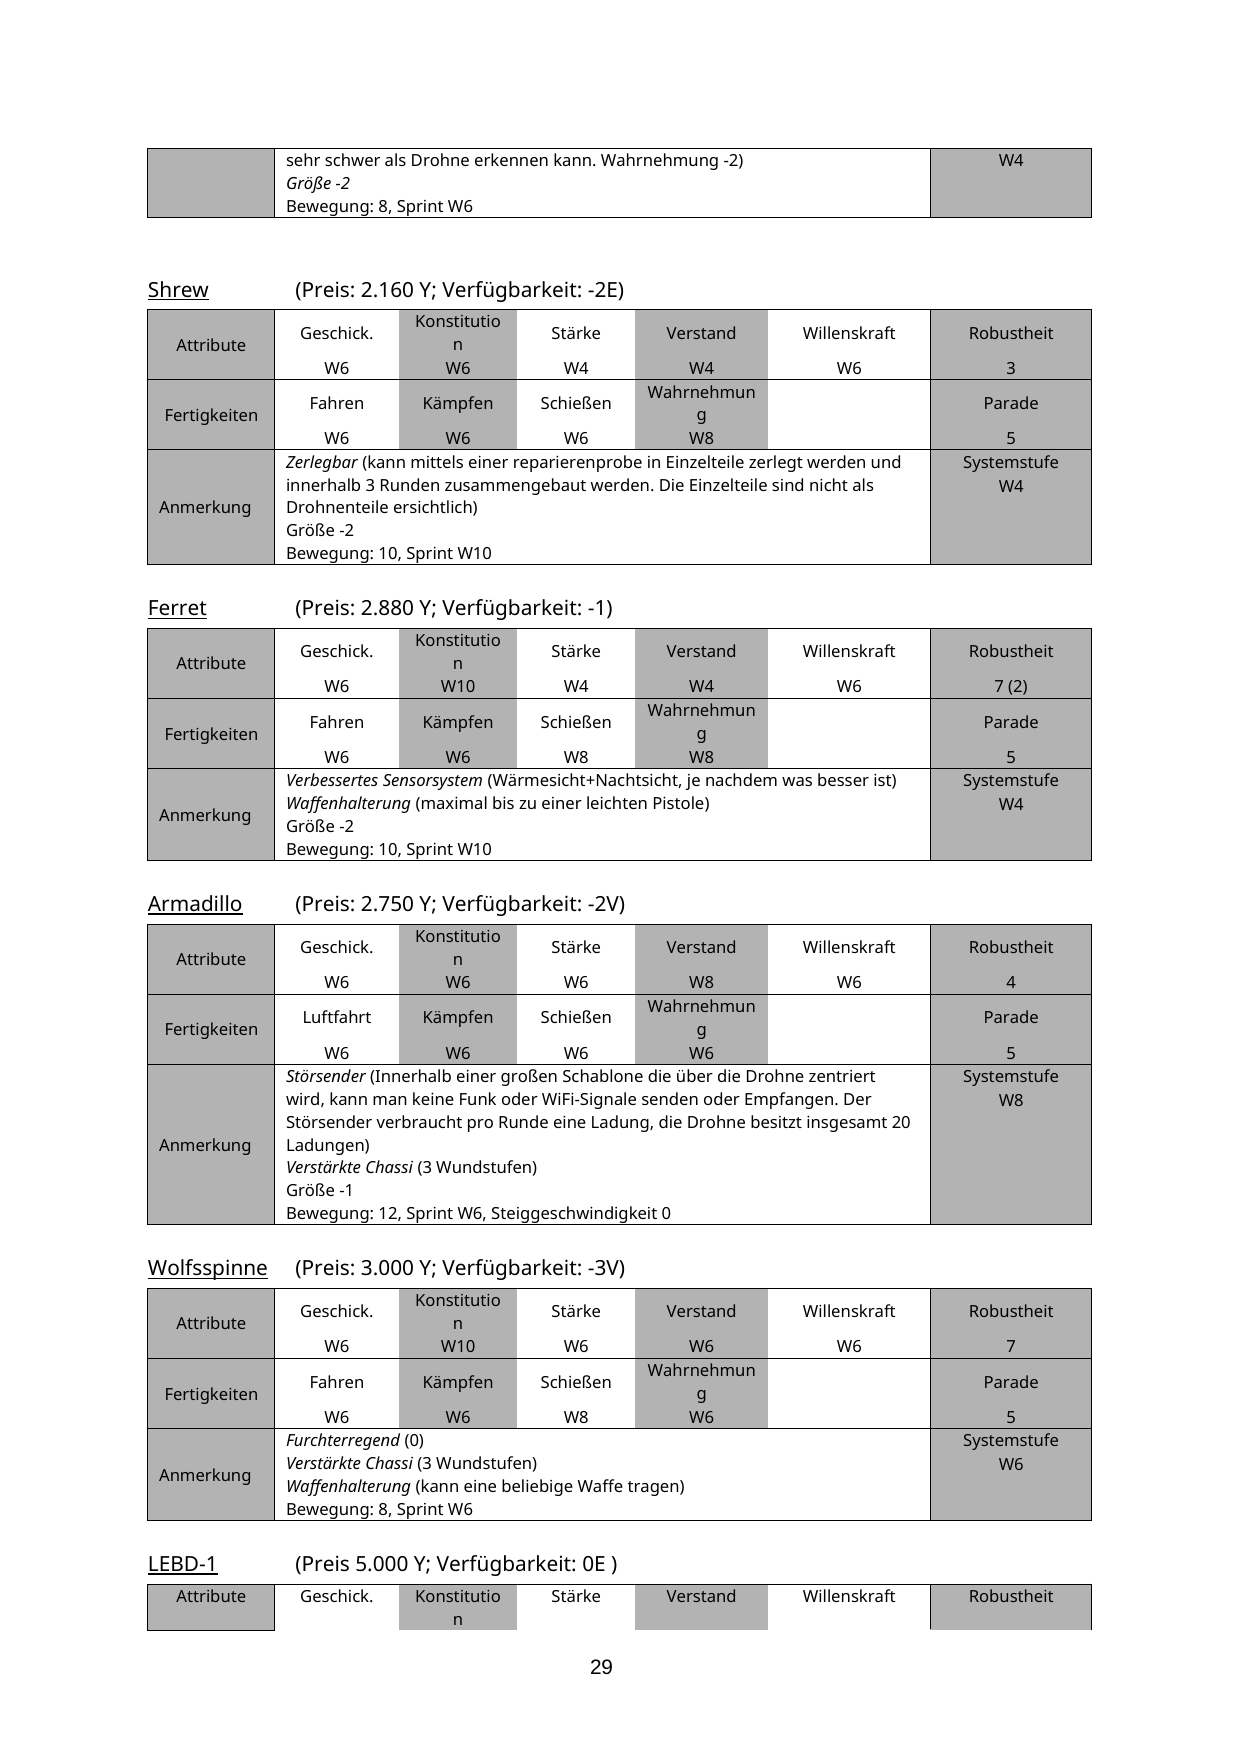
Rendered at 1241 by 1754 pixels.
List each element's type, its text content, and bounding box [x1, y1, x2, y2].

table_cell W8 [517, 1404, 635, 1428]
table_cell Wahrnehmung [635, 1359, 768, 1404]
table_cell Störsender (Innerhalb einer großen Schablone die über die Drohne zentriert wird, kann man keine Funk oder WiFi-Signale senden oder Empfangen. Der Störsender verbraucht pro Runde eine Ladung, die Drohne besitzt insgesamt 20 Ladungen) Verstärkte Chassi (3 Wundstufen) Größe -1 Bewegung: 12, Sprint W6, Steiggeschwindigkeit 0 [275, 1065, 930, 1224]
table_header Stärke [517, 310, 635, 355]
table_cell W4 [635, 674, 768, 698]
table_cell W6 [275, 355, 399, 379]
table_cell Systemstufe [931, 1065, 1091, 1088]
table_cell W6 [399, 426, 517, 449]
table_cell [768, 1040, 930, 1064]
table_header Geschick. [275, 925, 399, 970]
table_cell Luftfahrt [275, 995, 399, 1040]
table_header Stärke [517, 925, 635, 970]
table_header Verstand [635, 310, 768, 355]
table_cell W4 [931, 149, 1091, 217]
table_cell Schießen [517, 699, 635, 744]
text LEBD-1 (Preis 5.000 Y; Verfügbarkeit: 0E ) [148, 1549, 1092, 1578]
table_cell [768, 699, 930, 744]
table_cell W8 [931, 1088, 1091, 1224]
table_header Attribute [148, 925, 274, 994]
table_header Robustheit [931, 925, 1091, 970]
table_cell Wahrnehmung [635, 380, 768, 426]
text Wolfsspinne (Preis: 3.000 Y; Verfügbarkeit: -3V) [148, 1253, 1092, 1282]
table_cell Fertigkeiten [148, 1359, 274, 1428]
table_cell W6 [768, 674, 930, 698]
table_cell W10 [399, 674, 517, 698]
table_cell Fahren [275, 380, 399, 426]
table_header Geschick. [275, 1289, 399, 1334]
table_cell Anmerkung [148, 1429, 274, 1520]
table_cell Schießen [517, 1359, 635, 1404]
table_cell 5 [931, 744, 1091, 768]
table_cell [148, 149, 274, 217]
table_cell 5 [931, 1040, 1091, 1064]
table_header Verstand [635, 925, 768, 970]
table_cell W6 [635, 1040, 768, 1064]
table_cell W6 [635, 1404, 768, 1428]
table_cell W8 [635, 426, 768, 449]
table_header Geschick. [275, 310, 399, 355]
table_cell Parade [931, 995, 1091, 1040]
table_cell W6 [275, 674, 399, 698]
table_header Willenskraft [768, 629, 930, 674]
table_cell Parade [931, 380, 1091, 426]
table_cell sehr schwer als Drohne erkennen kann. Wahrnehmung -2) Größe -2 Bewegung: 8, Sprint W6 [275, 149, 930, 217]
table_cell Fahren [275, 1359, 399, 1404]
table_header Attribute [148, 1585, 274, 1630]
table_header Robustheit [930, 1585, 1091, 1630]
table_header Konstitution [399, 310, 517, 355]
table_cell Kämpfen [399, 699, 517, 744]
table_cell Schießen [517, 380, 635, 426]
table_header Robustheit [931, 629, 1091, 674]
table_cell W4 [635, 355, 768, 379]
table_cell Fertigkeiten [148, 995, 274, 1064]
table_cell W6 [275, 970, 399, 994]
table_cell W6 [275, 426, 399, 449]
table_cell Anmerkung [148, 450, 274, 564]
table_header Robustheit [931, 1289, 1091, 1334]
table_cell [768, 1404, 930, 1428]
table_header Verstand [635, 1289, 768, 1334]
table_header Willenskraft [768, 1289, 930, 1334]
table_header Robustheit [931, 310, 1091, 355]
table_header Geschick. [275, 629, 399, 674]
table_cell W6 [399, 1040, 517, 1064]
table_header Willenskraft [768, 310, 930, 355]
table_cell W6 [399, 355, 517, 379]
table_cell W6 [517, 970, 635, 994]
table_cell 5 [931, 1404, 1091, 1428]
table_cell Anmerkung [148, 1065, 274, 1224]
table_cell Schießen [517, 995, 635, 1040]
table_header Stärke [517, 1289, 635, 1334]
table_cell Wahrnehmung [635, 699, 768, 744]
table_cell Fertigkeiten [148, 380, 274, 449]
table_cell Systemstufe [931, 1429, 1091, 1452]
table_header Willenskraft [768, 925, 930, 970]
table_cell 4 [931, 970, 1091, 994]
table_cell W6 [275, 1404, 399, 1428]
table_cell W6 [517, 426, 635, 449]
table_cell W6 [768, 1334, 930, 1358]
table_header Attribute [148, 310, 274, 379]
table_cell W6 [635, 1334, 768, 1358]
table_cell W8 [517, 744, 635, 768]
table_cell Fahren [275, 699, 399, 744]
table_cell Fertigkeiten [148, 699, 274, 768]
table_cell W6 [768, 970, 930, 994]
table_cell [768, 744, 930, 768]
table_cell Kämpfen [399, 1359, 517, 1404]
table_cell W8 [635, 970, 768, 994]
table_header Geschick. [275, 1585, 399, 1630]
table_cell W6 [931, 1452, 1091, 1520]
table_cell [768, 1359, 930, 1404]
table_cell W6 [517, 1040, 635, 1064]
table_cell [768, 426, 930, 449]
table_cell Kämpfen [399, 995, 517, 1040]
table_cell W6 [399, 1404, 517, 1428]
table_cell Verbessertes Sensorsystem (Wärmesicht+Nachtsicht, je nachdem was besser ist) Waffenhalterung (maximal bis zu einer leichten Pistole) Größe -2 Bewegung: 10, Sprint W10 [275, 769, 930, 860]
table_cell W10 [399, 1334, 517, 1358]
table_cell W6 [399, 744, 517, 768]
table_header Attribute [148, 1289, 274, 1358]
table_cell Zerlegbar (kann mittels einer reparierenprobe in Einzelteile zerlegt werden und innerhalb 3 Runden zusammengebaut werden. Die Einzelteile sind nicht als Drohnenteile ersichtlich) Größe -2 Bewegung: 10, Sprint W10 [275, 450, 930, 564]
table_cell [768, 995, 930, 1040]
table_cell W6 [275, 1040, 399, 1064]
table_cell W4 [931, 792, 1091, 860]
text Armadillo (Preis: 2.750 Y; Verfügbarkeit: -2V) [148, 889, 1092, 918]
table_header Stärke [517, 1585, 635, 1630]
table_cell W6 [275, 744, 399, 768]
table_cell Anmerkung [148, 769, 274, 860]
table_cell W6 [768, 355, 930, 379]
table_cell W6 [517, 1334, 635, 1358]
table_cell Furchterregend (0) Verstärkte Chassi (3 Wundstufen) Waffenhalterung (kann eine beliebige Waffe tragen) Bewegung: 8, Sprint W6 [275, 1429, 930, 1520]
table_cell Systemstufe [931, 769, 1091, 792]
table_cell W4 [517, 355, 635, 379]
table_cell Systemstufe [931, 450, 1091, 473]
table_cell W4 [931, 473, 1091, 564]
text Ferret (Preis: 2.880 Y; Verfügbarkeit: -1) [148, 593, 1092, 622]
table_cell Wahrnehmung [635, 995, 768, 1040]
table_cell W6 [275, 1334, 399, 1358]
table_cell W4 [517, 674, 635, 698]
table_cell W8 [635, 744, 768, 768]
table_cell Kämpfen [399, 380, 517, 426]
table_cell [768, 380, 930, 426]
table_header Stärke [517, 629, 635, 674]
table_header Willenskraft [768, 1585, 930, 1630]
table_cell 7 (2) [931, 674, 1091, 698]
table_header Konstitution [399, 1585, 517, 1630]
table_cell Parade [931, 1359, 1091, 1404]
table_cell 7 [931, 1334, 1091, 1358]
table_header Attribute [148, 629, 274, 698]
text Shrew (Preis: 2.160 Y; Verfügbarkeit: -2E) [148, 275, 1092, 303]
table_cell 3 [931, 355, 1091, 379]
table_header Konstitution [399, 629, 517, 674]
table_header Verstand [635, 629, 768, 674]
table_cell 5 [931, 426, 1091, 449]
table_header Konstitution [399, 1289, 517, 1334]
table_header Konstitution [399, 925, 517, 970]
table_cell W6 [399, 970, 517, 994]
table_cell Parade [931, 699, 1091, 744]
table_header Verstand [635, 1585, 768, 1630]
